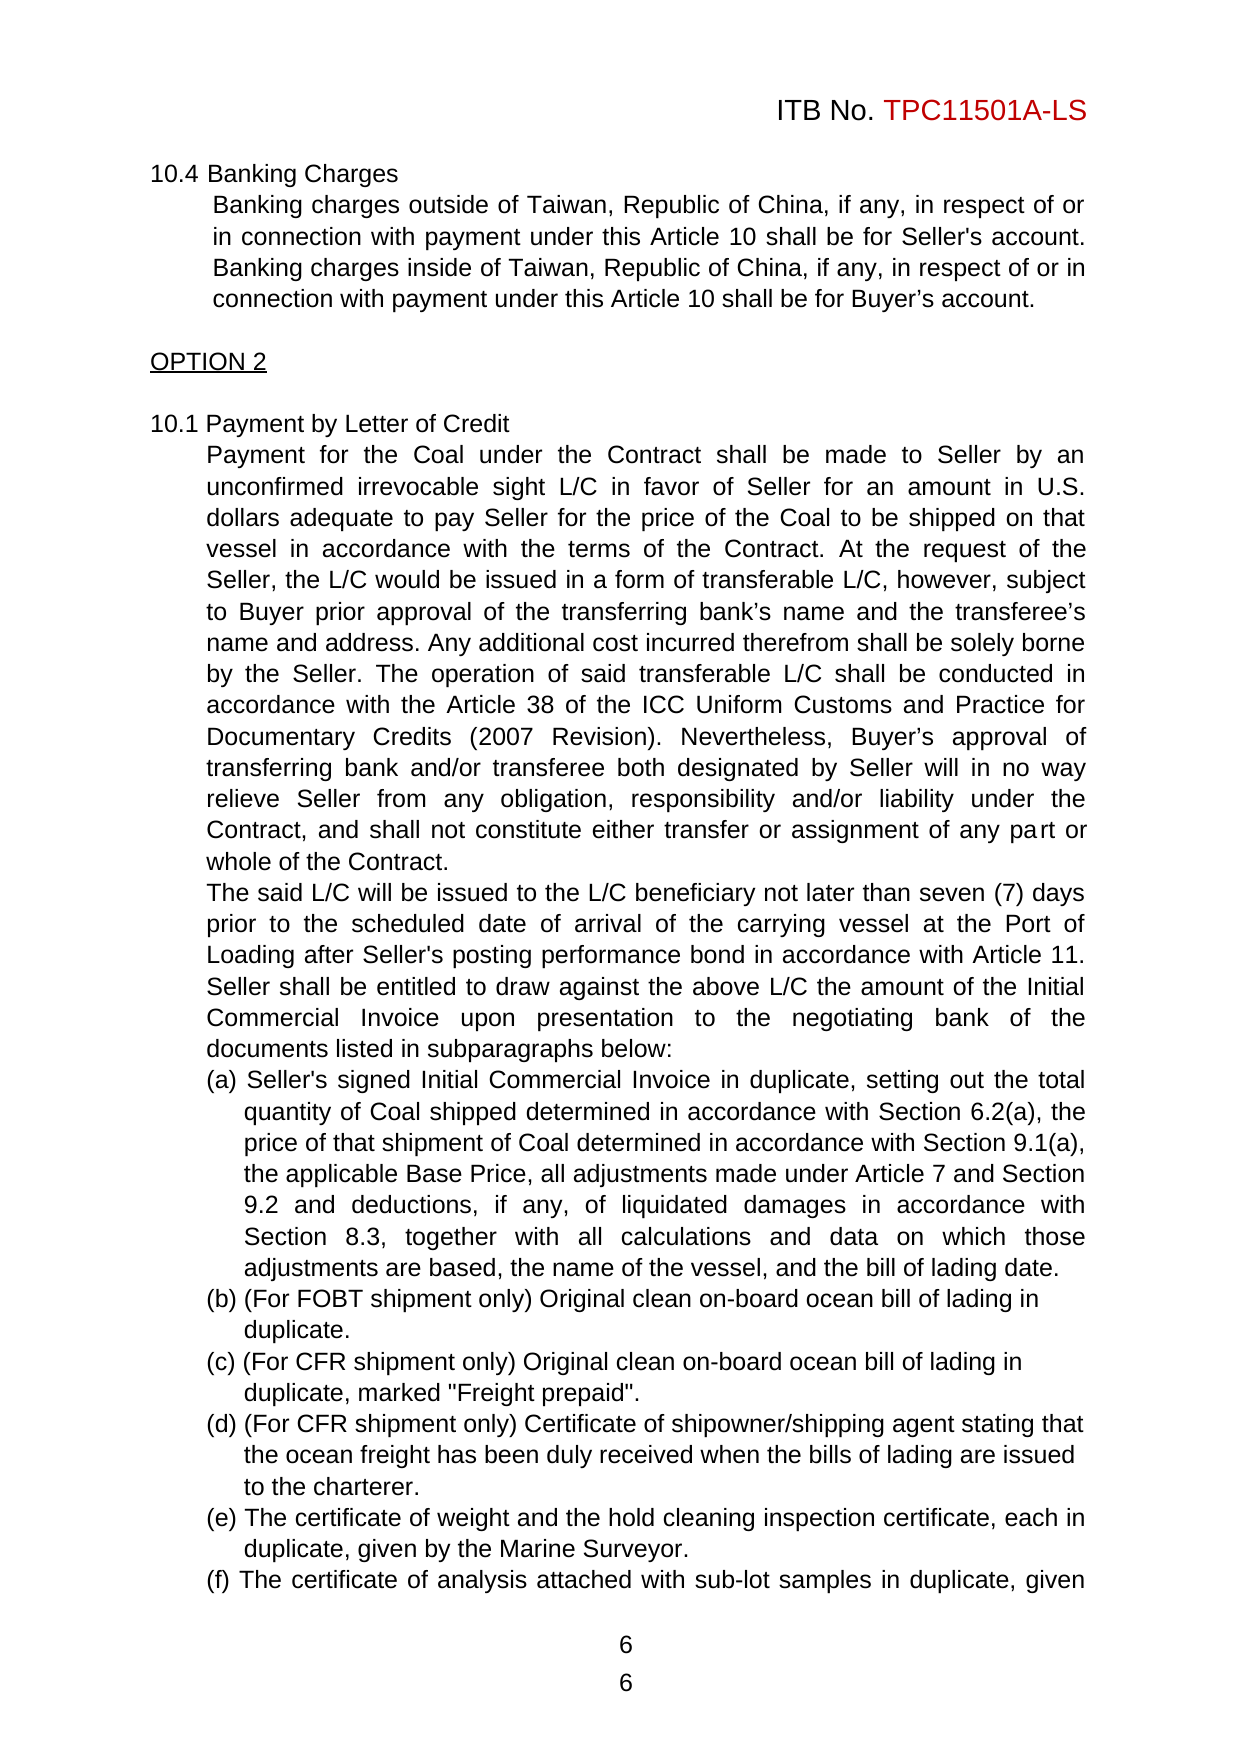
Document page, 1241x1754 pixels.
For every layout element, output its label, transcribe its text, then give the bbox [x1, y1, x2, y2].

text Banking charges outside of Taiwan, Republic of China, if any, in respect of or in connection with payment under this Article 10 shall be for Seller's account. Banking charges inside of Taiwan, Republic of China, if any, in respect of or in connection with payment under this Article 10 shall be for Buyer’s account. [212, 189, 1087, 314]
text Payment for the Coal under the Contract shall be made to Seller by an unconfirmed irrevocable sight L/C in favor of Seller for an amount in U.S. dollars adequate to pay Seller for the price of the Coal to be shipped on that vessel in accordance with the terms of the Contract. At the request of the Seller, the L/C would be issued in a form of transferable L/C, however, subject to Buyer prior approval of the transferring bank’s name and the transferee’s name and address. Any additional cost incurred therefrom shall be solely borne by the Seller. The operation of said transferable L/C shall be conducted in accordance with the Article 38 of the ICC Uniform Customs and Practice for Documentary Credits (2007 Revision). Nevertheless, Buyer’s approval of transferring bank and/or transferee both designated by Seller will in no way relieve Seller from any obligation, responsibility and/or liability under the Contract, and shall not constitute either transfer or assignment of any part or whole of the Contract. [206, 439, 1087, 876]
text (a) Seller's signed Initial Commercial Invoice in duplicate, setting out the total quantity of Coal shipped determined in accordance with Section 6.2(a), the price of that shipment of Coal determined in accordance with Section 9.1(a), the applicable Base Price, all adjustments made under Article 7 and Section 9.2 and deductions, if any, of liquidated damages in accordance with Section 8.3, together with all calculations and data on which those adjustments are based, the name of the vessel, and the bill of lading date. [206, 1064, 1087, 1282]
text (f) The certificate of analysis attached with sub-lot samples in duplicate, given [206, 1564, 1087, 1595]
text The said L/C will be issued to the L/C beneficiary not later than seven (7) days prior to the scheduled date of arrival of the carrying vessel at the Port of Loading after Seller's posting performance bond in accordance with Article 11. Seller shall be entitled to draw against the above L/C the amount of the Initial Commercial Invoice upon presentation to the negotiating bank of the documents listed in subparagraphs below: [206, 876, 1087, 1064]
text (c) (For CFR shipment only) Original clean on-board ocean bill of lading in duplicate, marked "Freight prepaid". [206, 1345, 1087, 1407]
text (b) (For FOBT shipment only) Original clean on-board ocean bill of lading in duplicate. [206, 1282, 1087, 1345]
text OPTION 2 [150, 345, 1087, 376]
text 10.4 Banking Charges [150, 157, 1087, 189]
text (e) The certificate of weight and the hold cleaning inspection certificate, each in duplicate, given by the Marine Surveyor. [206, 1501, 1087, 1564]
text 10.1 Payment by Letter of Credit [150, 407, 1087, 439]
text (d) (For CFR shipment only) Certificate of shipowner/shipping agent stating that the ocean freight has been duly received when the bills of lading are issued to the charterer. [206, 1407, 1087, 1501]
